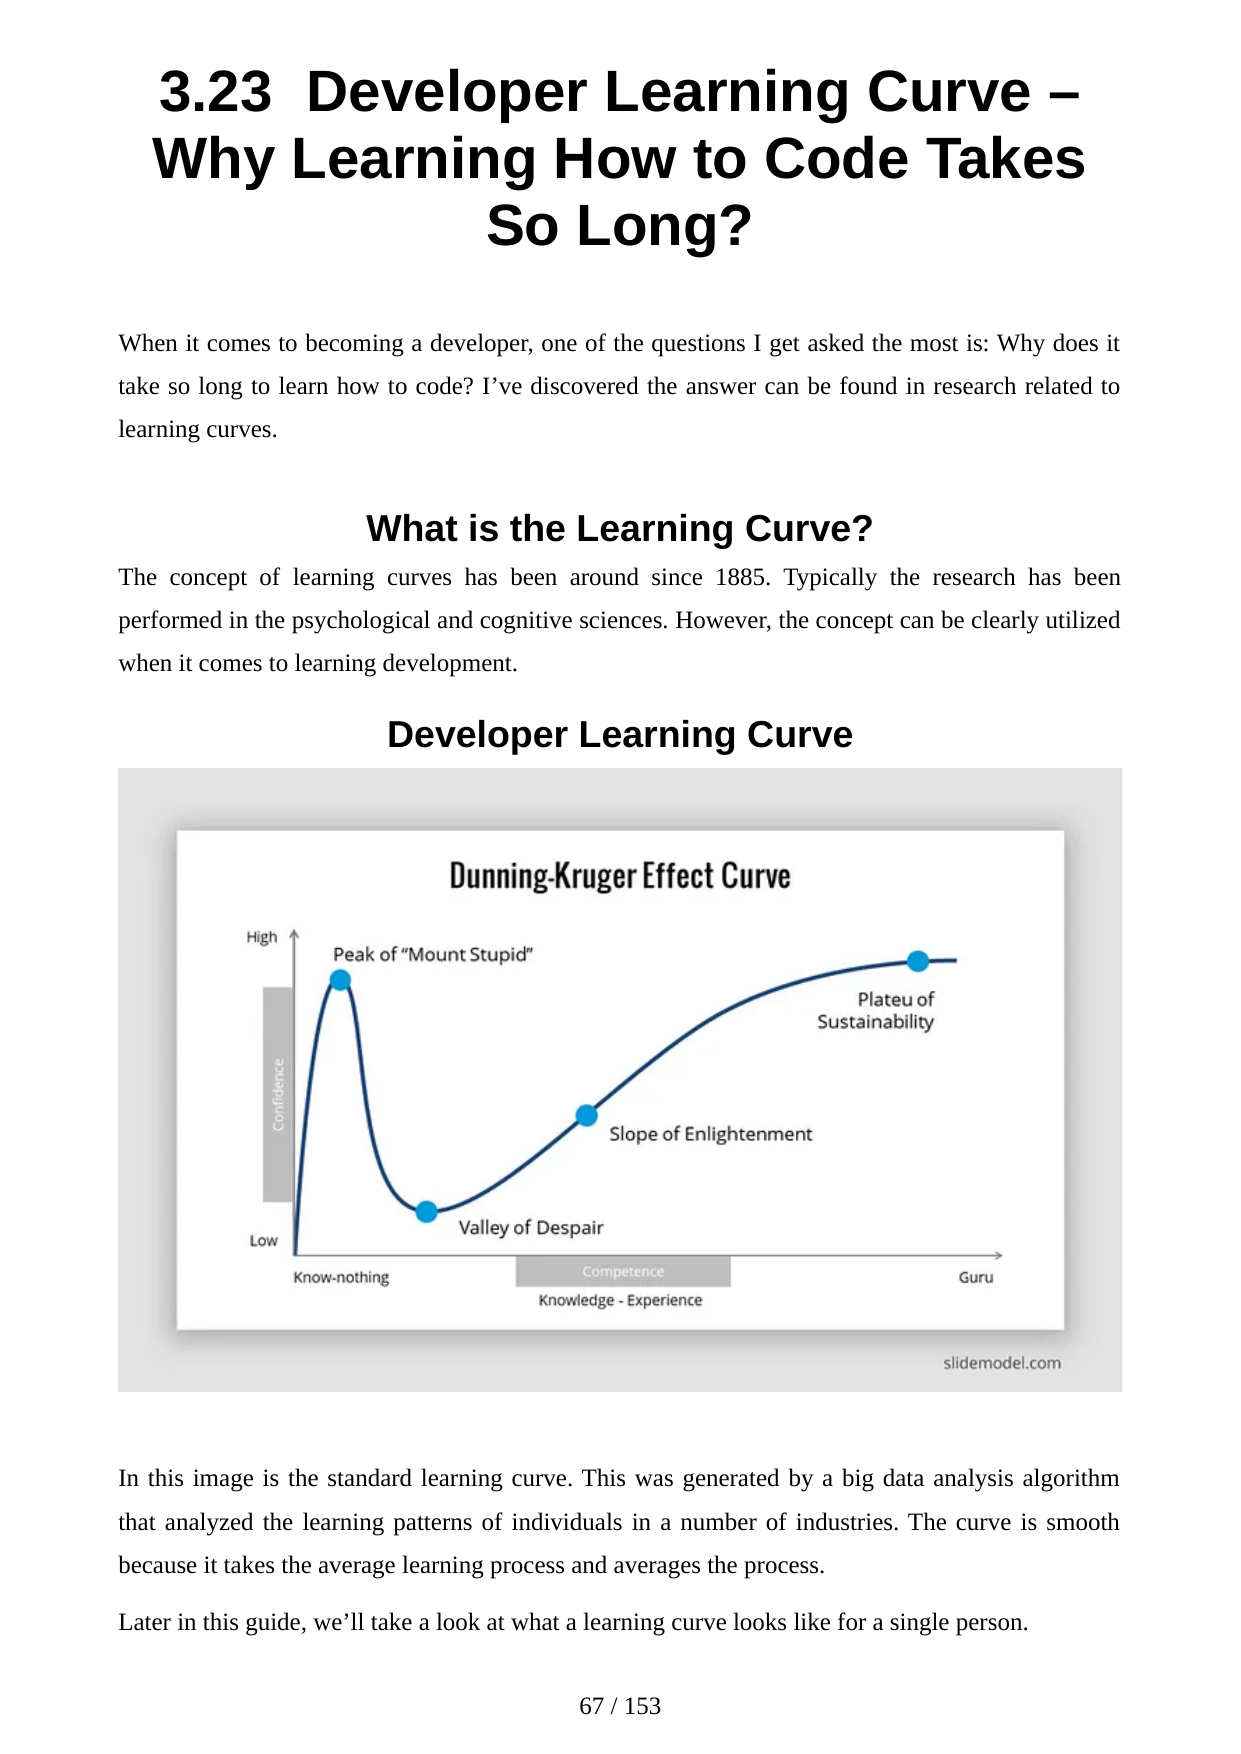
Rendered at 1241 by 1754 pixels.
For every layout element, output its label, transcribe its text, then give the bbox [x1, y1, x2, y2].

title 3.23 Developer Learning Curve – Why Learning How to Code Takes So Long? [118, 56, 1122, 257]
picture [118, 768, 1123, 1392]
subtitle What is the Learning Curve? [118, 507, 1122, 550]
text When it comes to becoming a developer, one of the questions I get asked the most is: Why does it take so long to learn how to code? I’ve discovered the answer can be found in research related to learning curves. [118, 328, 1122, 443]
text The concept of learning curves has been around since 1885. Typically the research has been performed in the psychological and cognitive sciences. However, the concept can be clearly utilized when it comes to learning development. [118, 562, 1122, 677]
text Later in this guide, we’ll take a look at what a learning curve looks like for a single person. [118, 1607, 1122, 1636]
subtitle Developer Learning Curve [118, 712, 1122, 756]
text In this image is the standard learning curve. This was generated by a big data analysis algorithm that analyzed the learning patterns of individuals in a number of industries. The curve is smooth because it takes the average learning process and averages the process. [118, 1463, 1122, 1578]
